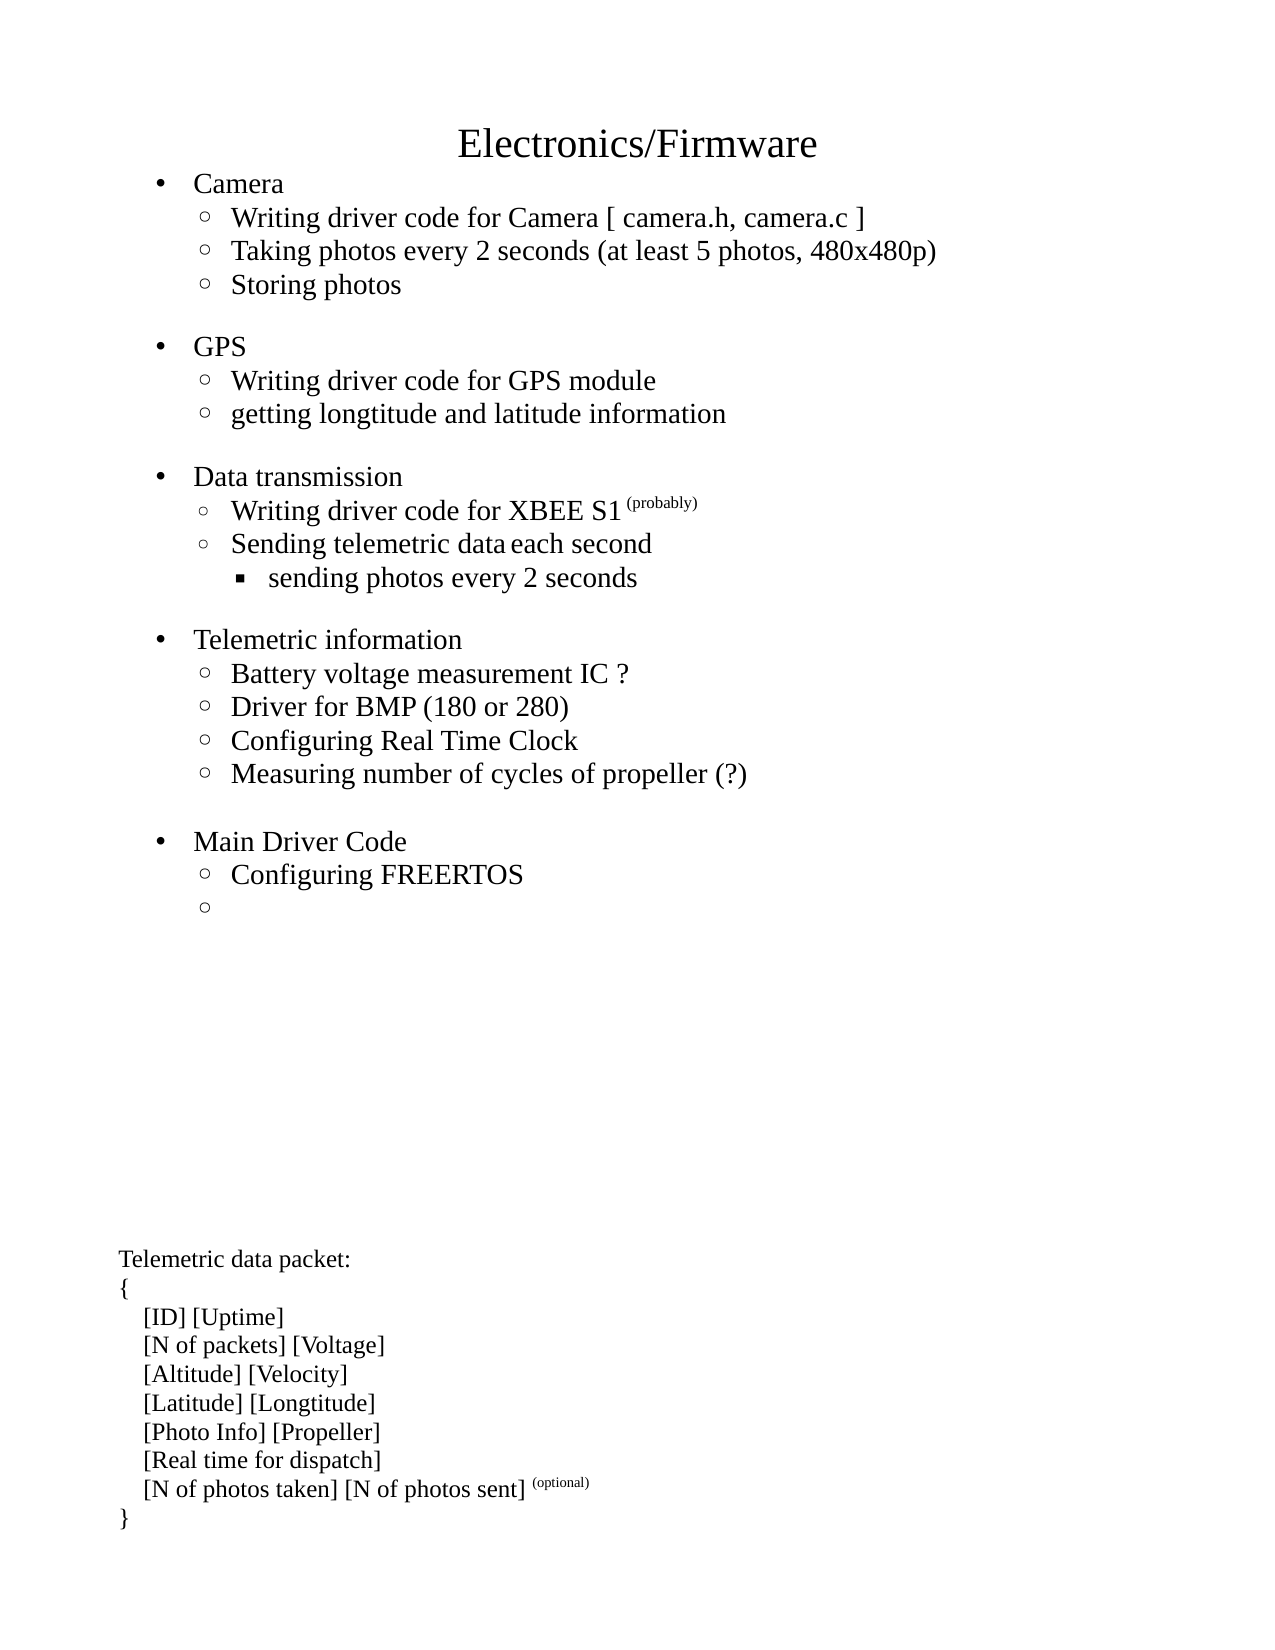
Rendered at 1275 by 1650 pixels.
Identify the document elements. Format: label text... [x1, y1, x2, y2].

list sending photos every 2 seconds [231, 560, 1157, 593]
list Main Driver Code [156, 824, 1157, 857]
list GPS [156, 329, 1157, 363]
list Writing driver code for GPS module [193, 363, 1157, 397]
list getting longtitude and latitude information [193, 397, 1157, 430]
list Camera [156, 166, 1157, 200]
list Storing photos [193, 267, 1157, 301]
text Electronics/Firmware [118, 118, 1157, 166]
list Configuring FREERTOS [193, 857, 1157, 891]
list Data transmission [156, 459, 1157, 493]
list Sending telemetric data each second [193, 526, 1157, 560]
list Measuring number of cycles of propeller (?) [193, 757, 1157, 790]
list Taking photos every 2 seconds (at least 5 photos, 480x480p) [193, 233, 1157, 267]
list Telemetric information [156, 622, 1157, 656]
list Writing driver code for Camera [ camera.h, camera.c ] [193, 200, 1157, 233]
list Configuring Real Time Clock [193, 723, 1157, 757]
list Driver for BMP (180 or 280) [193, 689, 1157, 723]
list Writing driver code for XBEE S1 (probably) [193, 493, 1157, 526]
list Battery voltage measurement IC ? [193, 656, 1157, 689]
